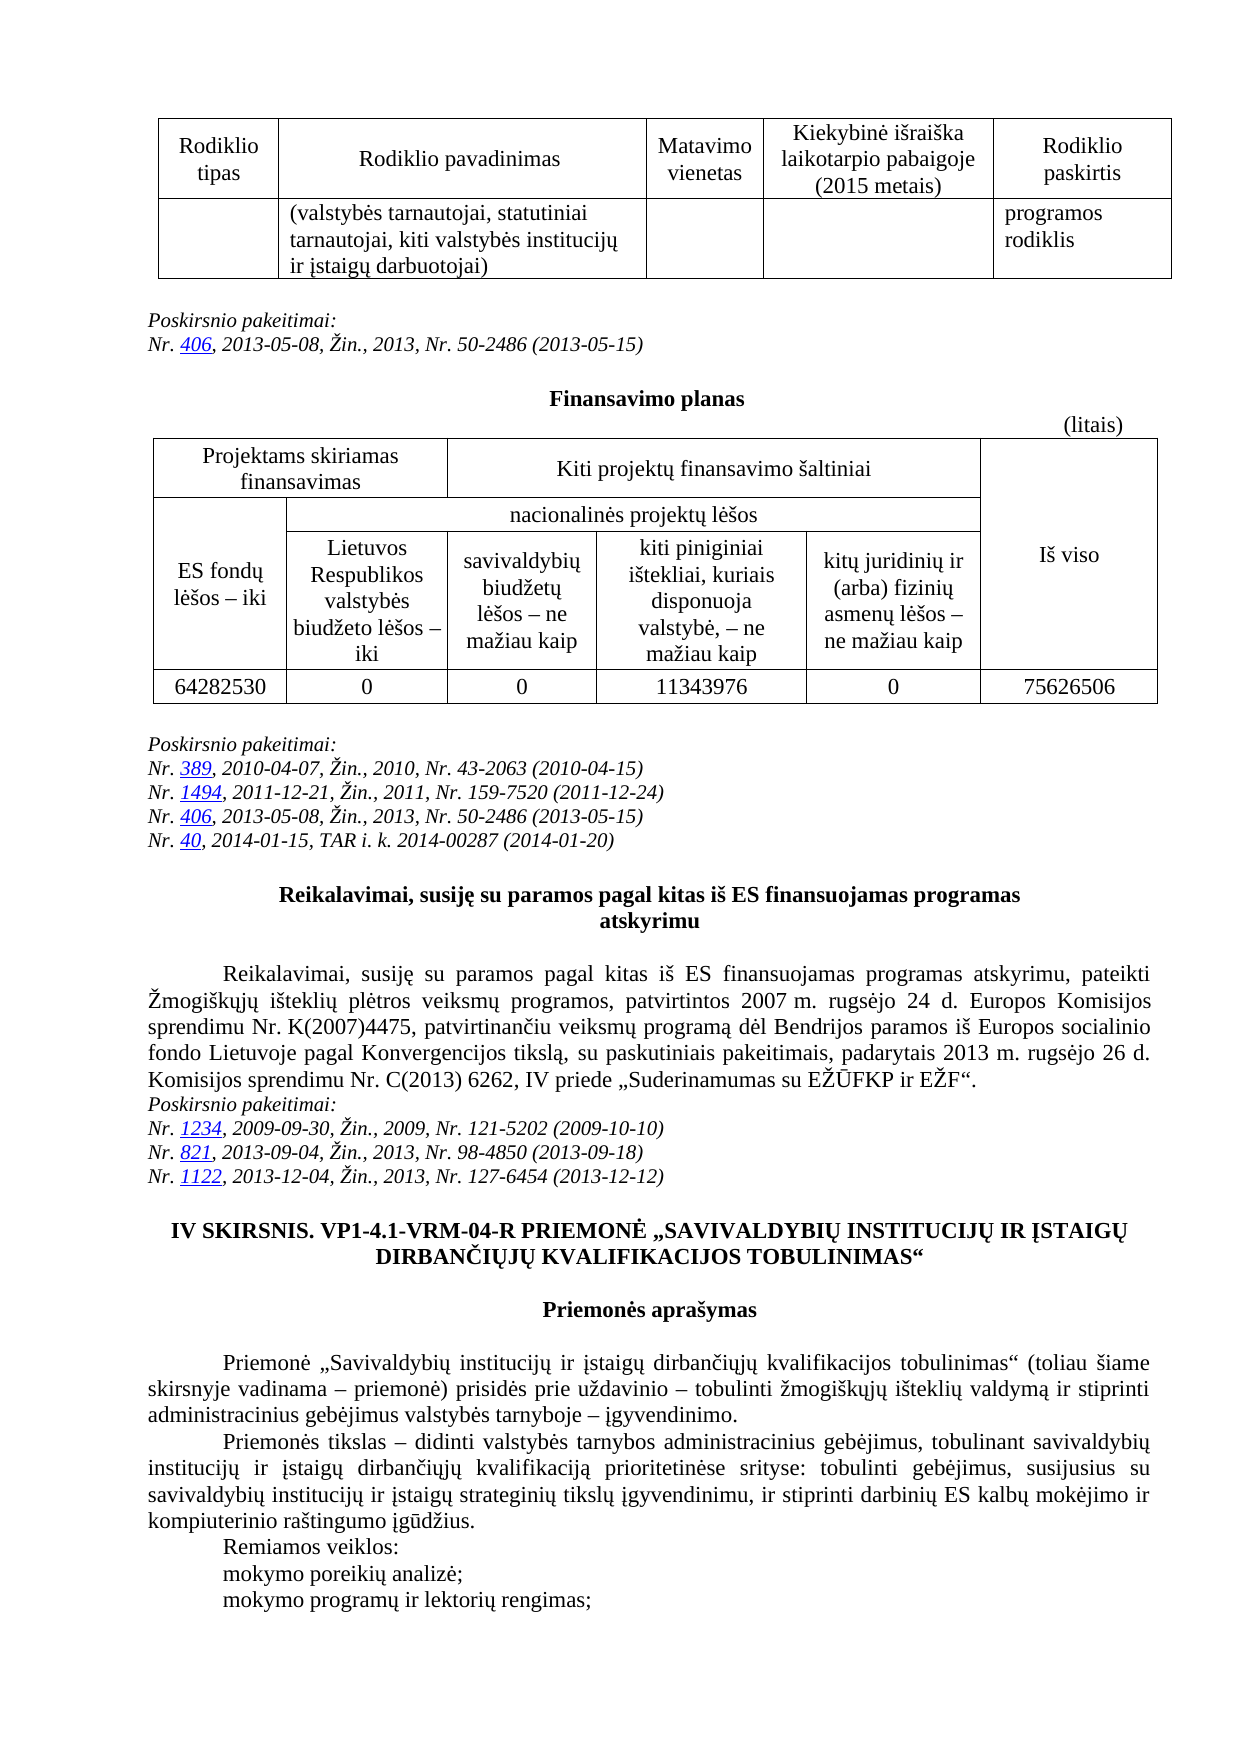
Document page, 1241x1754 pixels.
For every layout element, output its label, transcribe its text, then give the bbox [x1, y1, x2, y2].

table_cell (valstybės tarnautojai, statutiniai tarnautojai, kiti valstybės institucijų ir įstaigų darbuotojai) [279, 199, 646, 278]
table_cell savivaldybių biudžetų lėšos – ne mažiau kaip [448, 532, 596, 669]
text Nr. 406, 2013-05-08, Žin., 2013, Nr. 50-2486 (2013-05-15) [148, 332, 1152, 356]
text Nr. 40, 2014-01-15, TAR i. k. 2014-00287 (2014-01-20) [148, 828, 1152, 852]
table_header Projektams skiriamas finansavimas [154, 439, 447, 497]
text Nr. 406, 2013-05-08, Žin., 2013, Nr. 50-2486 (2013-05-15) [148, 804, 1152, 828]
text Reikalavimai, susiję su paramos pagal kitas iš ES finansuojamas programas atskyrimu [148, 881, 1152, 934]
table_header Rodiklio tipas [159, 119, 278, 198]
table_cell ES fondų lėšos – iki [154, 498, 286, 669]
table_cell 0 [807, 670, 980, 702]
text Priemonė „Savivaldybių institucijų ir įstaigų dirbančiųjų kvalifikacijos tobulinimas“ (toliau šiame skirsnyje vadinama – priemonė) prisidės prie uždavinio – tobulinti žmogiškųjų išteklių valdymą ir stiprinti administracinius gebėjimus valstybės tarnyboje – įgyvendinimo. [148, 1349, 1152, 1428]
text mokymo poreikių analizė; [148, 1560, 1152, 1586]
table_cell 11343976 [597, 670, 806, 702]
table_cell 64282530 [154, 670, 286, 702]
table_cell kitų juridinių ir (arba) fizinių asmenų lėšos – ne mažiau kaip [807, 532, 980, 669]
text (litais) [148, 411, 1152, 438]
table_cell nacionalinės projektų lėšos [287, 498, 980, 531]
table_cell 75626506 [981, 670, 1157, 702]
table_cell programos rodiklis [994, 199, 1171, 278]
table_header Kiekybinė išraiška laikotarpio pabaigoje (2015 metais) [764, 119, 993, 198]
text Priemonės aprašymas [148, 1296, 1152, 1322]
text Priemonės tikslas – didinti valstybės tarnybos administracinius gebėjimus, tobulinant savivaldybių institucijų ir įstaigų dirbančiųjų kvalifikaciją prioritetinėse srityse: tobulinti gebėjimus, susijusius su savivaldybių institucijų ir įstaigų strateginių tikslų įgyvendinimu, ir stiprinti darbinių ES kalbų mokėjimo ir kompiuterinio raštingumo įgūdžius. [148, 1428, 1152, 1533]
text Nr. 389, 2010-04-07, Žin., 2010, Nr. 43-2063 (2010-04-15) [148, 756, 1152, 780]
table_header Rodiklio pavadinimas [279, 119, 646, 198]
table_header Rodiklio paskirtis [994, 119, 1171, 198]
text Finansavimo planas [148, 385, 1152, 411]
table_header Iš viso [981, 439, 1157, 669]
text Poskirsnio pakeitimai: [148, 308, 1152, 332]
table_cell Lietuvos Respublikos valstybės biudžeto lėšos – iki [287, 532, 447, 669]
text Nr. 821, 2013-09-04, Žin., 2013, Nr. 98-4850 (2013-09-18) [148, 1140, 1152, 1164]
text Nr. 1122, 2013-12-04, Žin., 2013, Nr. 127-6454 (2013-12-12) [148, 1164, 1152, 1188]
text Reikalavimai, susiję su paramos pagal kitas iš ES finansuojamas programas atskyrimu, pateikti Žmogiškųjų išteklių plėtros veiksmų programos, patvirtintos 2007 m. rugsėjo 24 d. Europos Komisijos sprendimu Nr. K(2007)4475, patvirtinančiu veiksmų programą dėl Bendrijos paramos iš Europos socialinio fondo Lietuvoje pagal Konvergencijos tikslą, su paskutiniais pakeitimais, padarytais 2013 m. rugsėjo 26 d. Komisijos sprendimu Nr. C(2013) 6262, IV priede „Suderinamumas su EŽŪFKP ir EŽF“. [148, 960, 1152, 1092]
table_cell 0 [448, 670, 596, 702]
table_cell kiti piniginiai ištekliai, kuriais disponuoja valstybė, – ne mažiau kaip [597, 532, 806, 669]
text IV SKIRSNIS. VP1-4.1-VRM-04-R PRIEMONĖ „SAVIVALDYBIŲ INSTITUCIJŲ IR ĮSTAIGŲ DIRBANČIŲJŲ KVALIFIKACIJOS TOBULINIMAS“ [148, 1217, 1152, 1270]
text Nr. 1494, 2011-12-21, Žin., 2011, Nr. 159-7520 (2011-12-24) [148, 780, 1152, 804]
table_header Kiti projektų finansavimo šaltiniai [448, 439, 980, 497]
text Poskirsnio pakeitimai: [148, 1092, 1152, 1116]
table_header Matavimo vienetas [647, 119, 763, 198]
text Remiamos veiklos: [148, 1533, 1152, 1560]
table_cell [764, 199, 993, 278]
text Poskirsnio pakeitimai: [148, 732, 1152, 756]
table_cell 0 [287, 670, 447, 702]
text Nr. 1234, 2009-09-30, Žin., 2009, Nr. 121-5202 (2009-10-10) [148, 1116, 1152, 1140]
text mokymo programų ir lektorių rengimas; [148, 1586, 1152, 1612]
table_cell [647, 199, 763, 278]
table_cell [159, 199, 278, 278]
